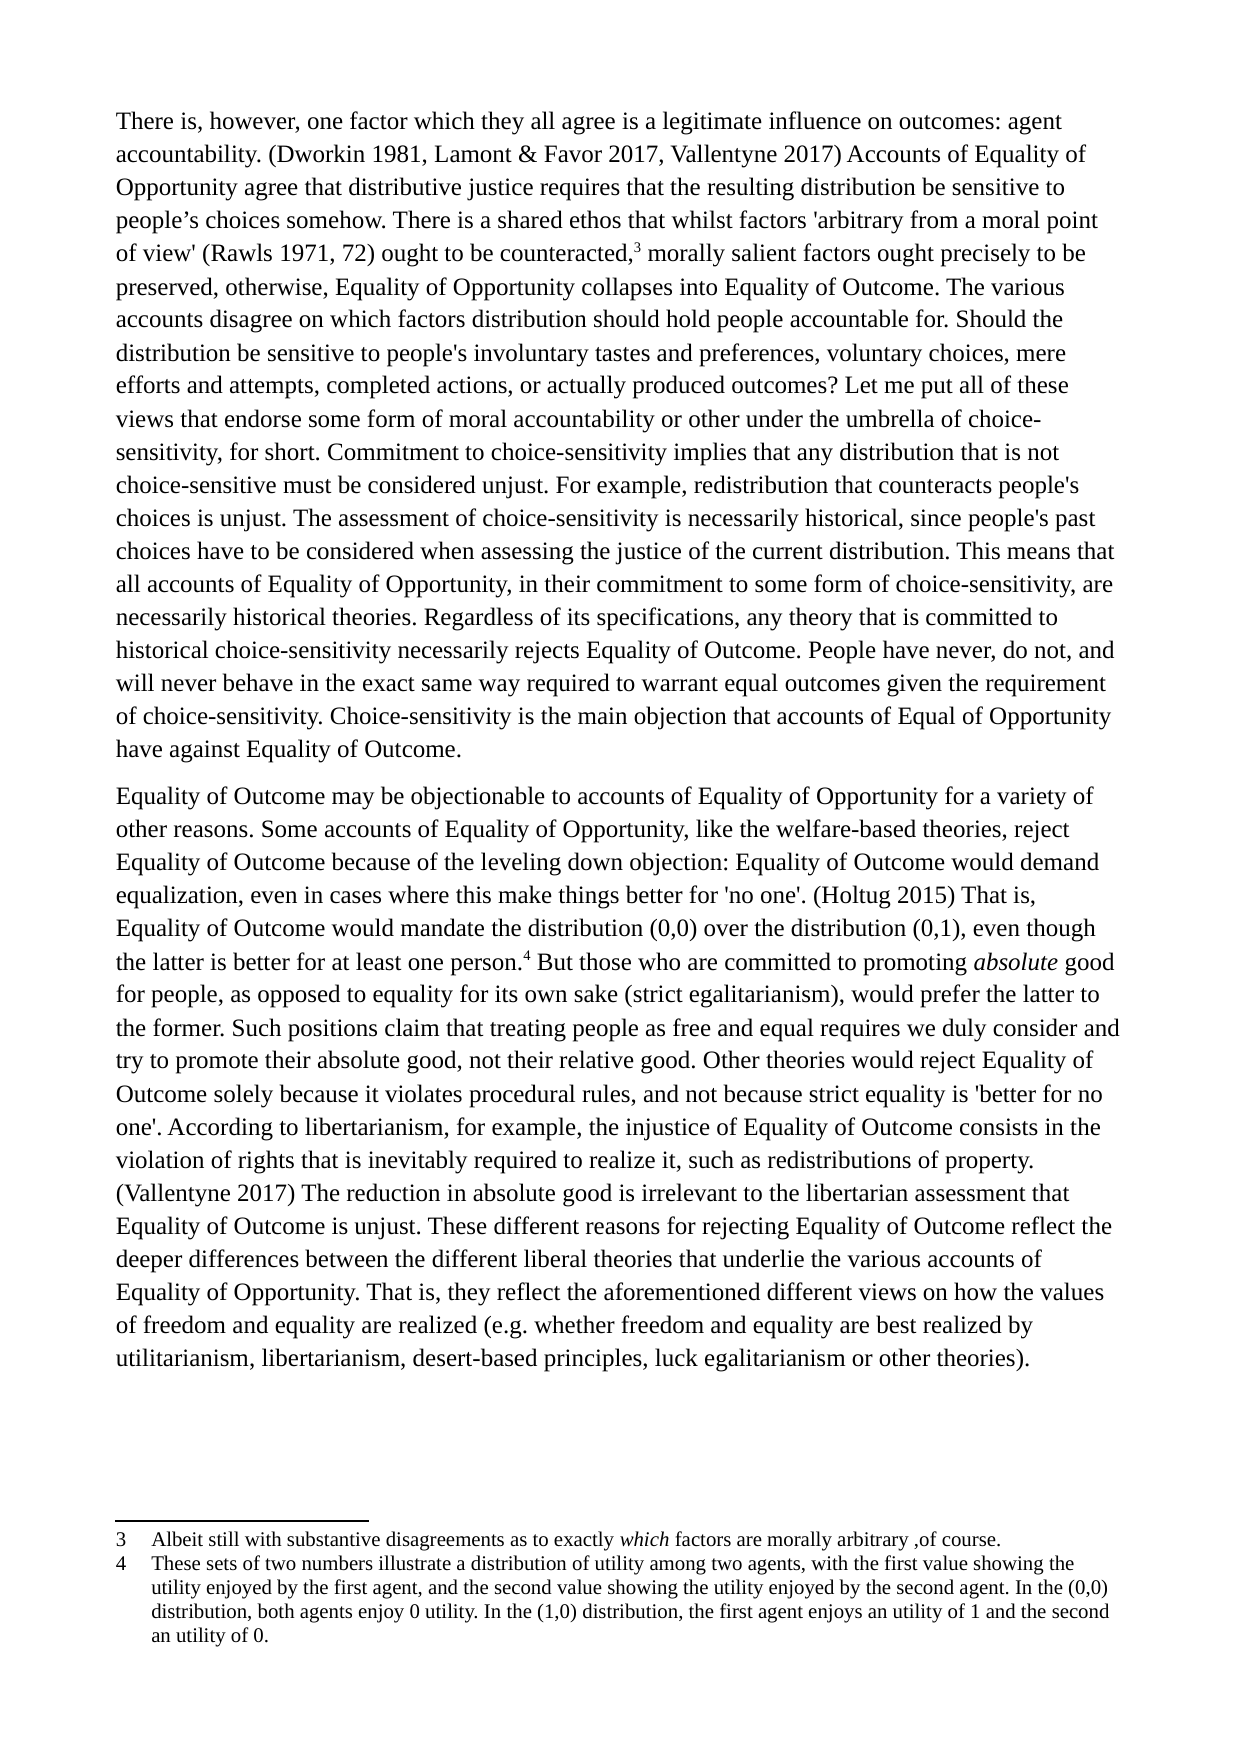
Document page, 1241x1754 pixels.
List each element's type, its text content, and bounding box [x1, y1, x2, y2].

text Albeit still with substantive disagreements as to exactly which factors are morally arbitrary ,of course. [116, 1527, 1125, 1551]
text These sets of two numbers illustrate a distribution of utility among two agents, with the first value showing the utility enjoyed by the first agent, and the second value showing the utility enjoyed by the second agent. In the (0,0) distribution, both agents enjoy 0 utility. In the (1,0) distribution, the first agent enjoys an utility of 1 and the second an utility of 0. [116, 1551, 1125, 1647]
text Equality of Outcome may be objectionable to accounts of Equality of Opportunity for a variety of other reasons. Some accounts of Equality of Opportunity, like the welfare-based theories, reject Equality of Outcome because of the leveling down objection: Equality of Outcome would demand equalization, even in cases where this make things better for 'no one'. (Holtug 2015) That is, Equality of Outcome would mandate the distribution (0,0) over the distribution (0,1), even though the latter is better for at least one person. But those who are committed to promoting absolute good for people, as opposed to equality for its own sake (strict egalitarianism), would prefer the latter to the former. Such positions claim that treating people as free and equal requires we duly consider and try to promote their absolute good, not their relative good. Other theories would reject Equality of Outcome solely because it violates procedural rules, and not because strict equality is 'better for no one'. According to libertarianism, for example, the injustice of Equality of Outcome consists in the violation of rights that is inevitably required to realize it, such as redistributions of property. (Vallentyne 2017) The reduction in absolute good is irrelevant to the libertarian assessment that Equality of Outcome is unjust. These different reasons for rejecting Equality of Outcome reflect the deeper differences between the different liberal theories that underlie the various accounts of Equality of Opportunity. That is, they reflect the aforementioned different views on how the values of freedom and equality are realized (e.g. whether freedom and equality are best realized by utilitarianism, libertarianism, desert-based principles, luck egalitarianism or other theories). [116, 781, 1125, 1372]
text There is, however, one factor which they all agree is a legitimate influence on outcomes: agent accountability. (Dworkin 1981, Lamont & Favor 2017, Vallentyne 2017) Accounts of Equality of Opportunity agree that distributive justice requires that the resulting distribution be sensitive to people’s choices somehow. There is a shared ethos that whilst factors 'arbitrary from a moral point of view' (Rawls 1971, 72) ought to be counteracted, morally salient factors ought precisely to be preserved, otherwise, Equality of Opportunity collapses into Equality of Outcome. The various accounts disagree on which factors distribution should hold people accountable for. Should the distribution be sensitive to people's involuntary tastes and preferences, voluntary choices, mere efforts and attempts, completed actions, or actually produced outcomes? Let me put all of these views that endorse some form of moral accountability or other under the umbrella of choice-sensitivity, for short. Commitment to choice-sensitivity implies that any distribution that is not choice-sensitive must be considered unjust. For example, redistribution that counteracts people's choices is unjust. The assessment of choice-sensitivity is necessarily historical, since people's past choices have to be considered when assessing the justice of the current distribution. This means that all accounts of Equality of Opportunity, in their commitment to some form of choice-sensitivity, are necessarily historical theories. Regardless of its specifications, any theory that is committed to historical choice-sensitivity necessarily rejects Equality of Outcome. People have never, do not, and will never behave in the exact same way required to warrant equal outcomes given the requirement of choice-sensitivity. Choice-sensitivity is the main objection that accounts of Equal of Opportunity have against Equality of Outcome. [116, 106, 1125, 763]
